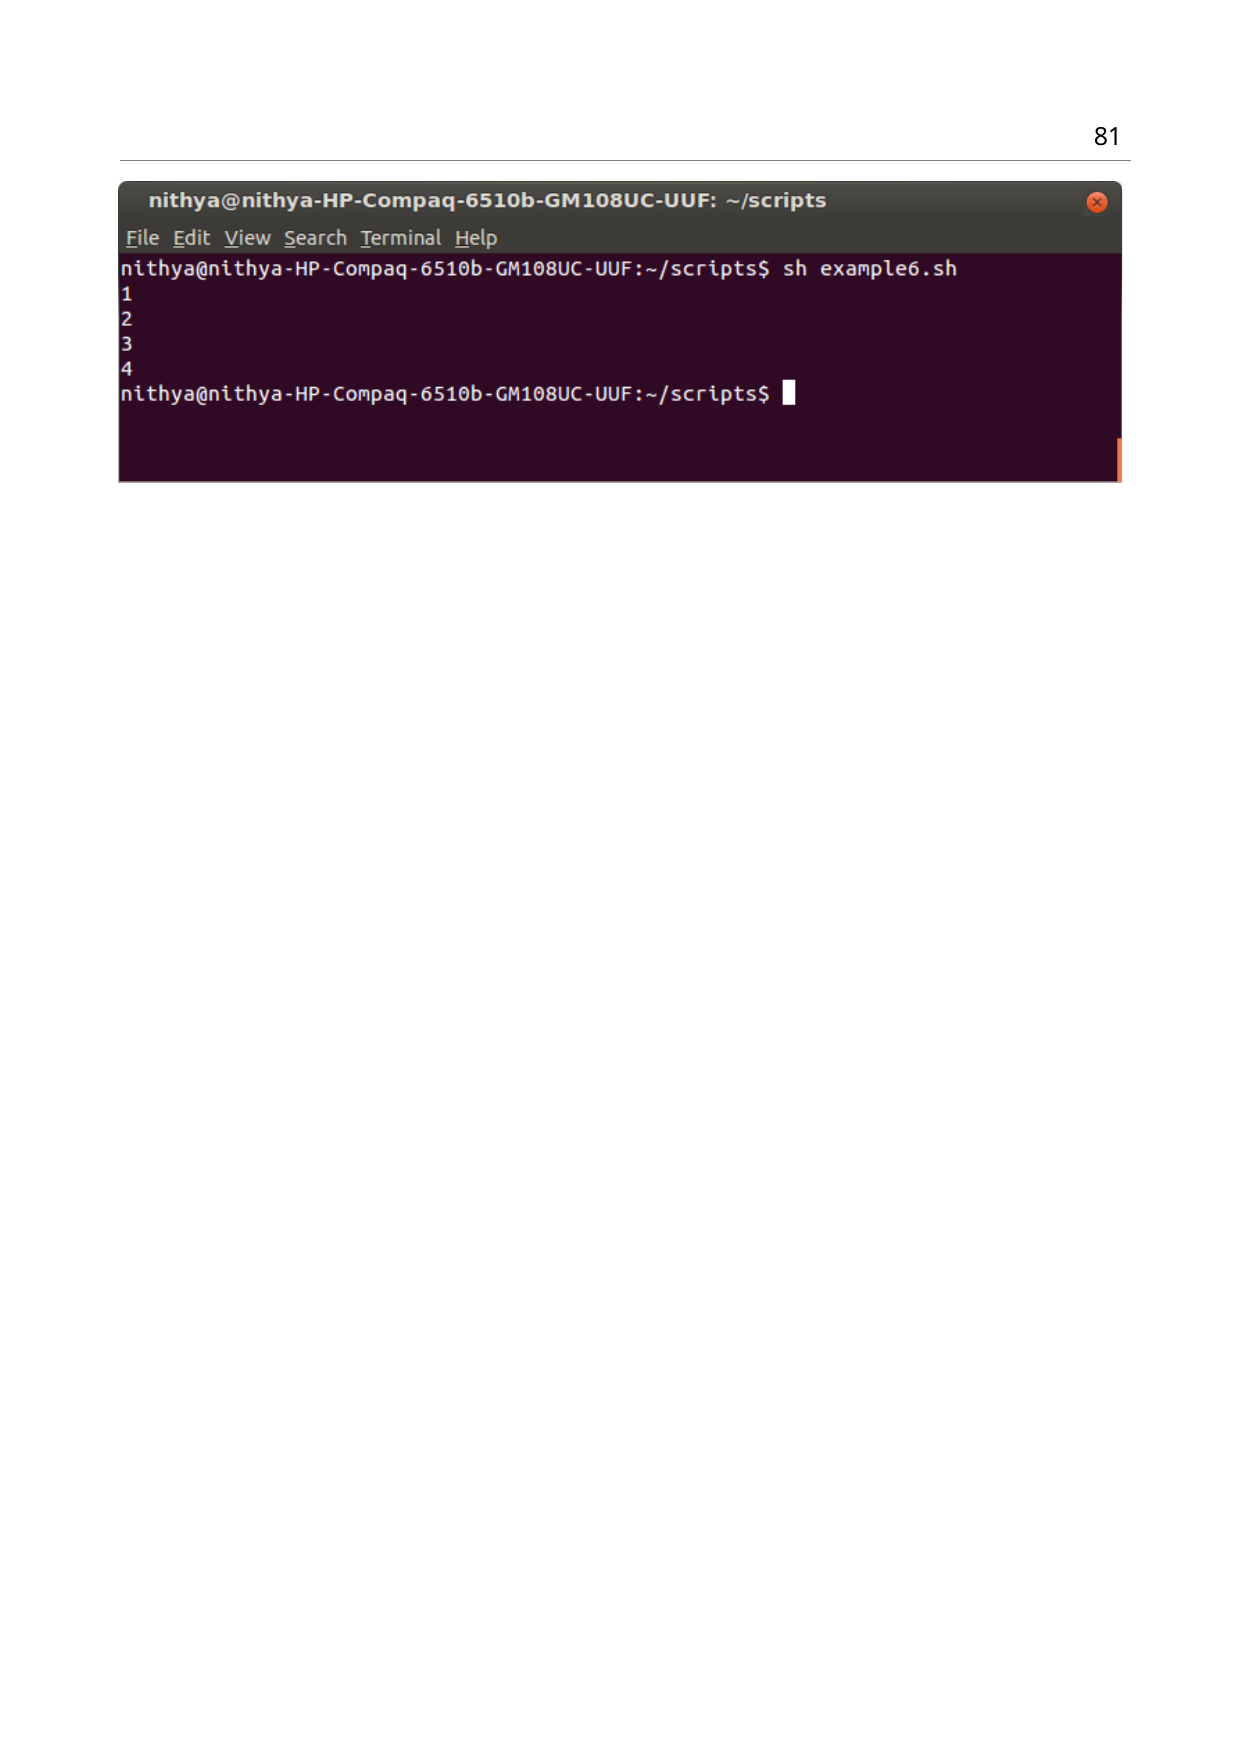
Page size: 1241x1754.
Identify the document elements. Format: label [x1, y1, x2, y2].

picture [118, 181, 1123, 483]
